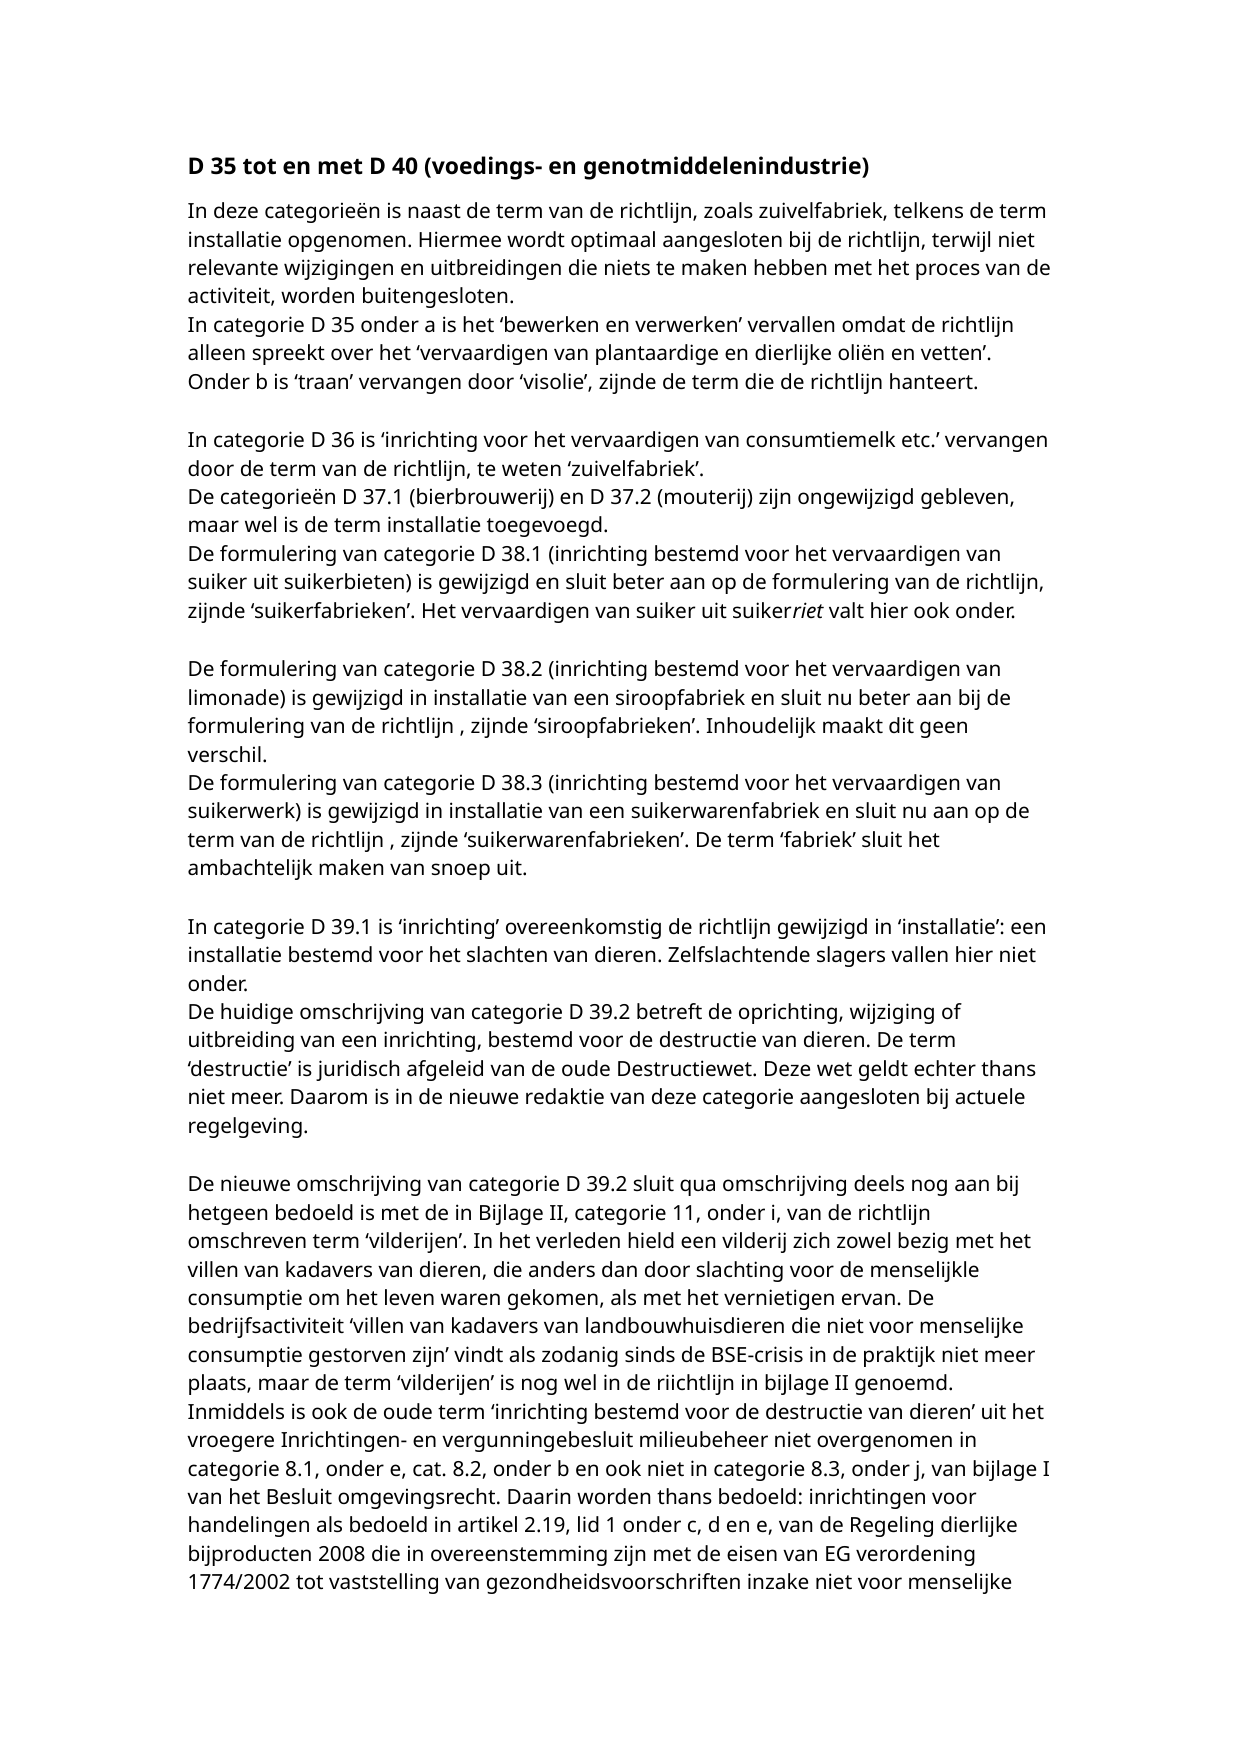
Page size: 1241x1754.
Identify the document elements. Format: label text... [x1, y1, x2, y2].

text De formulering van categorie D 38.3 (inrichting bestemd voor het vervaardigen van suikerwerk) is gewijzigd in installatie van een suikerwarenfabriek en sluit nu aan op de term van de richtlijn , zijnde ‘suikerwarenfabrieken’. De term ‘fabriek’ sluit het ambachtelijk maken van snoep uit. [187, 768, 1053, 882]
text In categorie D 39.1 is ‘inrichting’ overeenkomstig de richtlijn gewijzigd in ‘installatie’: een installatie bestemd voor het slachten van dieren. Zelfslachtende slagers vallen hier niet onder. [187, 912, 1053, 997]
text De categorieën D 37.1 (bierbrouwerij) en D 37.2 (mouterij) zijn ongewijzigd gebleven, maar wel is de term installatie toegevoegd. [187, 482, 1053, 539]
subtitle D 35 tot en met D 40 (voedings- en genotmiddelenindustrie) [187, 150, 1053, 181]
text De nieuwe omschrijving van categorie D 39.2 sluit qua omschrijving deels nog aan bij hetgeen bedoeld is met de in Bijlage II, categorie 11, onder i, van de richtlijn omschreven term ‘vilderijen’. In het verleden hield een vilderij zich zowel bezig met het villen van kadavers van dieren, die anders dan door slachting voor de menselijkle consumptie om het leven waren gekomen, als met het vernietigen ervan. De bedrijfsactiviteit ‘villen van kadavers van landbouwhuisdieren die niet voor menselijke consumptie gestorven zijn’ vindt als zodanig sinds de BSE-crisis in de praktijk niet meer plaats, maar de term ‘vilderijen’ is nog wel in de riichtlijn in bijlage II genoemd. [187, 1169, 1053, 1397]
text De formulering van categorie D 38.1 (inrichting bestemd voor het vervaardigen van suiker uit suikerbieten) is gewijzigd en sluit beter aan op de formulering van de richtlijn, zijnde ‘suikerfabrieken’. Het vervaardigen van suiker uit suikerriet valt hier ook onder. [187, 539, 1053, 624]
text In deze categorieën is naast de term van de richtlijn, zoals zuivelfabriek, telkens de term installatie opgenomen. Hiermee wordt optimaal aangesloten bij de richtlijn, terwijl niet relevante wijzigingen en uitbreidingen die niets te maken hebben met het proces van de activiteit, worden buitengesloten. [187, 196, 1053, 310]
text In categorie D 35 onder a is het ‘bewerken en verwerken’ vervallen omdat de richtlijn alleen spreekt over het ‘vervaardigen van plantaardige en dierlijke oliën en vetten’. Onder b is ‘traan’ vervangen door ‘visolie’, zijnde de term die de richtlijn hanteert. [187, 310, 1053, 395]
text De huidige omschrijving van categorie D 39.2 betreft de oprichting, wijziging of uitbreiding van een inrichting, bestemd voor de destructie van dieren. De term ‘destructie’ is juridisch afgeleid van de oude Destructiewet. Deze wet geldt echter thans niet meer. Daarom is in de nieuwe redaktie van deze categorie aangesloten bij actuele regelgeving. [187, 997, 1053, 1139]
text Inmiddels is ook de oude term ‘inrichting bestemd voor de destructie van dieren’ uit het vroegere Inrichtingen- en vergunningebesluit milieubeheer niet overgenomen in categorie 8.1, onder e, cat. 8.2, onder b en ook niet in categorie 8.3, onder j, van bijlage I van het Besluit omgevingsrecht. Daarin worden thans bedoeld: inrichtingen voor handelingen als bedoeld in artikel 2.19, lid 1 onder c, d en e, van de Regeling dierlijke bijproducten 2008 die in overeenstemming zijn met de eisen van EG verordening 1774/2002 tot vaststelling van gezondheidsvoorschriften inzake niet voor menselijke [187, 1397, 1053, 1596]
text In categorie D 36 is ‘inrichting voor het vervaardigen van consumtiemelk etc.’ vervangen door de term van de richtlijn, te weten ‘zuivelfabriek’. [187, 425, 1053, 482]
text De formulering van categorie D 38.2 (inrichting bestemd voor het vervaardigen van limonade) is gewijzigd in installatie van een siroopfabriek en sluit nu beter aan bij de formulering van de richtlijn , zijnde ‘siroopfabrieken’. Inhoudelijk maakt dit geen verschil. [187, 654, 1053, 768]
